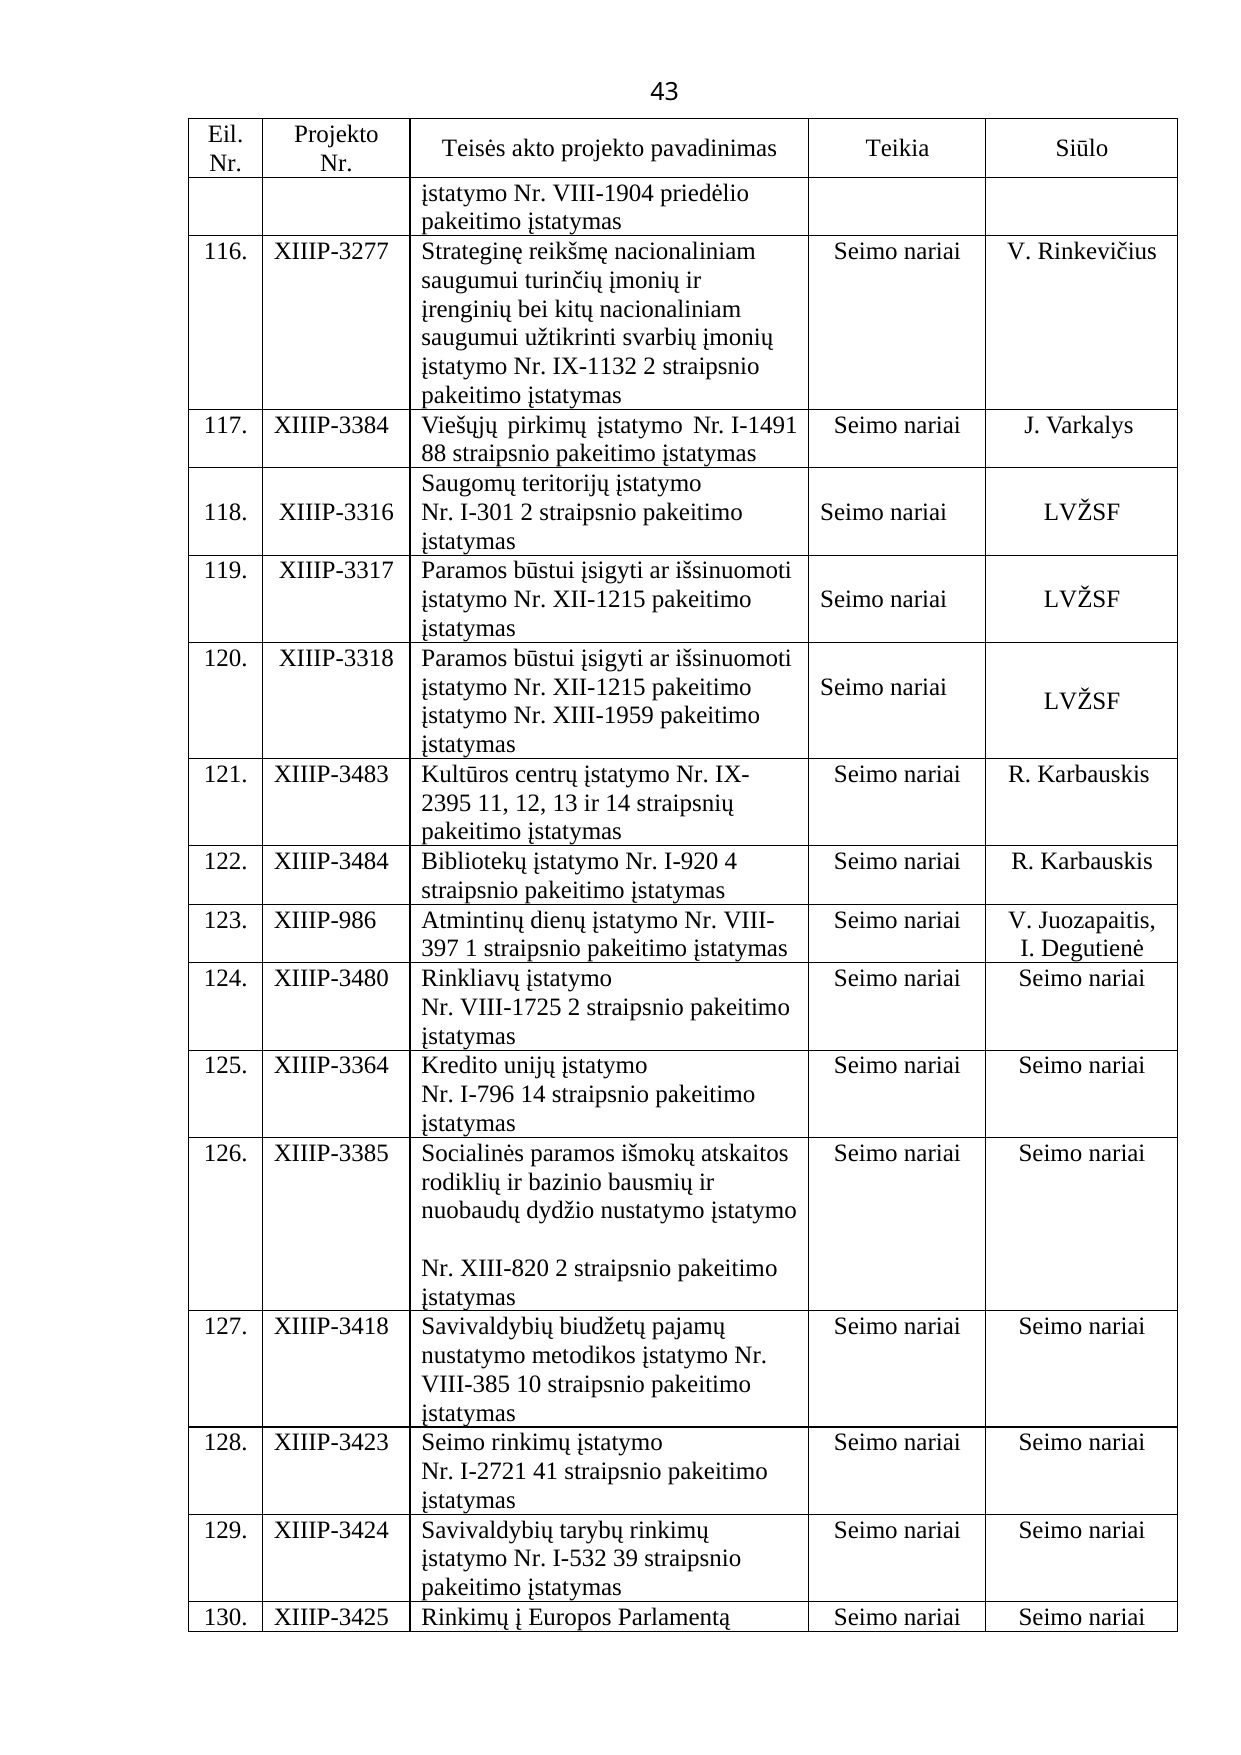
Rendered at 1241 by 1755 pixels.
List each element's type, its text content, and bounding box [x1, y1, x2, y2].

table_cell 117. [189, 410, 262, 467]
table_cell XIIIP-3384 [263, 410, 409, 467]
table_cell V. Juozapaitis, I. Degutienė [986, 905, 1177, 962]
table_cell Seimo nariai [986, 1428, 1177, 1514]
table_cell XIIIP-3277 [263, 236, 409, 409]
table_cell Viešųjų pirkimų įstatymo Nr. I-1491 88 straipsnio pakeitimo įstatymas [411, 410, 808, 467]
table_cell XIIIP-3318 [263, 643, 409, 758]
table_cell Paramos būstui įsigyti ar išsinuomoti įstatymo Nr. XII-1215 pakeitimo įstatymas [411, 556, 808, 642]
table_cell Atmintinų dienų įstatymo Nr. VIII-397 1 straipsnio pakeitimo įstatymas [411, 905, 808, 962]
table_cell Rinkliavų įstatymo Nr. VIII-1725 2 straipsnio pakeitimo įstatymas [411, 963, 808, 1049]
table_cell Seimo nariai [809, 236, 985, 409]
table_cell Seimo nariai [986, 1602, 1177, 1631]
table_cell R. Karbauskis [986, 759, 1177, 845]
table_cell XIIIP-3424 [263, 1515, 409, 1601]
table_cell XIIIP-3364 [263, 1051, 409, 1137]
table_cell XIIIP-3425 [263, 1602, 409, 1631]
table_cell Seimo nariai [809, 643, 985, 758]
table_cell Kredito unijų įstatymo Nr. I-796 14 straipsnio pakeitimo įstatymas [411, 1051, 808, 1137]
table_cell LVŽSF [986, 556, 1177, 642]
table_cell Saugomų teritorijų įstatymo Nr. I-301 2 straipsnio pakeitimo įstatymas [411, 468, 808, 554]
table_cell Paramos būstui įsigyti ar išsinuomoti įstatymo Nr. XII-1215 pakeitimo įstatymo Nr. XIII-1959 pakeitimo įstatymas [411, 643, 808, 758]
table_cell 120. [189, 643, 262, 758]
table_cell Seimo nariai [809, 1138, 985, 1310]
table_cell Strateginę reikšmę nacionaliniam saugumui turinčių įmonių ir įrenginių bei kitų nacionaliniam saugumui užtikrinti svarbių įmonių įstatymo Nr. IX-1132 2 straipsnio pakeitimo įstatymas [411, 236, 808, 409]
table_cell Seimo nariai [986, 1311, 1177, 1426]
table_cell LVŽSF [986, 643, 1177, 758]
table_cell R. Karbauskis [986, 846, 1177, 904]
table_cell Bibliotekų įstatymo Nr. I-920 4 straipsnio pakeitimo įstatymas [411, 846, 808, 904]
table_cell 124. [189, 963, 262, 1049]
table_cell LVŽSF [986, 468, 1177, 554]
table_cell 121. [189, 759, 262, 845]
table_cell 123. [189, 905, 262, 962]
table_cell Seimo rinkimų įstatymo Nr. I-2721 41 straipsnio pakeitimo įstatymas [411, 1428, 808, 1514]
table_cell Seimo nariai [809, 468, 985, 554]
table_cell 118. [189, 468, 262, 554]
table_cell Kultūros centrų įstatymo Nr. IX-2395 11, 12, 13 ir 14 straipsnių pakeitimo įstatymas [411, 759, 808, 845]
table_cell 126. [189, 1138, 262, 1310]
table_cell [189, 178, 262, 235]
table_cell XIIIP-3484 [263, 846, 409, 904]
table_cell XIIIP-3480 [263, 963, 409, 1049]
table_header Teikia [809, 119, 985, 177]
table_cell 129. [189, 1515, 262, 1601]
table_cell XIIIP-3418 [263, 1311, 409, 1426]
table_cell [986, 178, 1177, 235]
table_cell 125. [189, 1051, 262, 1137]
table_cell Rinkimų į Europos Parlamentą [411, 1602, 808, 1631]
table_cell XIIIP-3483 [263, 759, 409, 845]
table_cell 128. [189, 1428, 262, 1514]
table_cell Seimo nariai [986, 963, 1177, 1049]
table_cell Seimo nariai [809, 1428, 985, 1514]
table_cell Socialinės paramos išmokų atskaitos rodiklių ir bazinio bausmių ir nuobaudų dydžio nustatymo įstatymo Nr. XIII-820 2 straipsnio pakeitimo įstatymas [411, 1138, 808, 1310]
table_cell J. Varkalys [986, 410, 1177, 467]
table_cell Seimo nariai [809, 1051, 985, 1137]
table_cell XIIIP-3385 [263, 1138, 409, 1310]
table_cell V. Rinkevičius [986, 236, 1177, 409]
table_header Eil. Nr. [189, 119, 262, 177]
table_cell įstatymo Nr. VIII-1904 priedėlio pakeitimo įstatymas [411, 178, 808, 235]
table_cell 122. [189, 846, 262, 904]
table_cell 127. [189, 1311, 262, 1426]
table_cell XIIIP-3423 [263, 1428, 409, 1514]
table_cell 130. [189, 1602, 262, 1631]
table_cell Seimo nariai [809, 759, 985, 845]
table_cell Seimo nariai [809, 1515, 985, 1601]
table_cell [809, 178, 985, 235]
table_cell XIIIP-3316 [263, 468, 409, 554]
table_cell 119. [189, 556, 262, 642]
table_cell XIIIP-3317 [263, 556, 409, 642]
table_cell [263, 178, 409, 235]
table_cell Seimo nariai [809, 1311, 985, 1426]
table_header Projekto Nr. [263, 119, 409, 177]
table_cell Seimo nariai [809, 556, 985, 642]
table_header Siūlo [986, 119, 1177, 177]
table_cell Seimo nariai [809, 1602, 985, 1631]
table_cell Savivaldybių biudžetų pajamų nustatymo metodikos įstatymo Nr. VIII-385 10 straipsnio pakeitimo įstatymas [411, 1311, 808, 1426]
table_cell Savivaldybių tarybų rinkimų įstatymo Nr. I-532 39 straipsnio pakeitimo įstatymas [411, 1515, 808, 1601]
table_cell Seimo nariai [809, 846, 985, 904]
table_cell XIIIP-986 [263, 905, 409, 962]
table_cell Seimo nariai [986, 1051, 1177, 1137]
table_cell Seimo nariai [809, 410, 985, 467]
table_cell 116. [189, 236, 262, 409]
table_cell Seimo nariai [809, 963, 985, 1049]
table_cell Seimo nariai [809, 905, 985, 962]
table_cell Seimo nariai [986, 1138, 1177, 1310]
table_cell Seimo nariai [986, 1515, 1177, 1601]
table_header Teisės akto projekto pavadinimas [411, 119, 808, 177]
